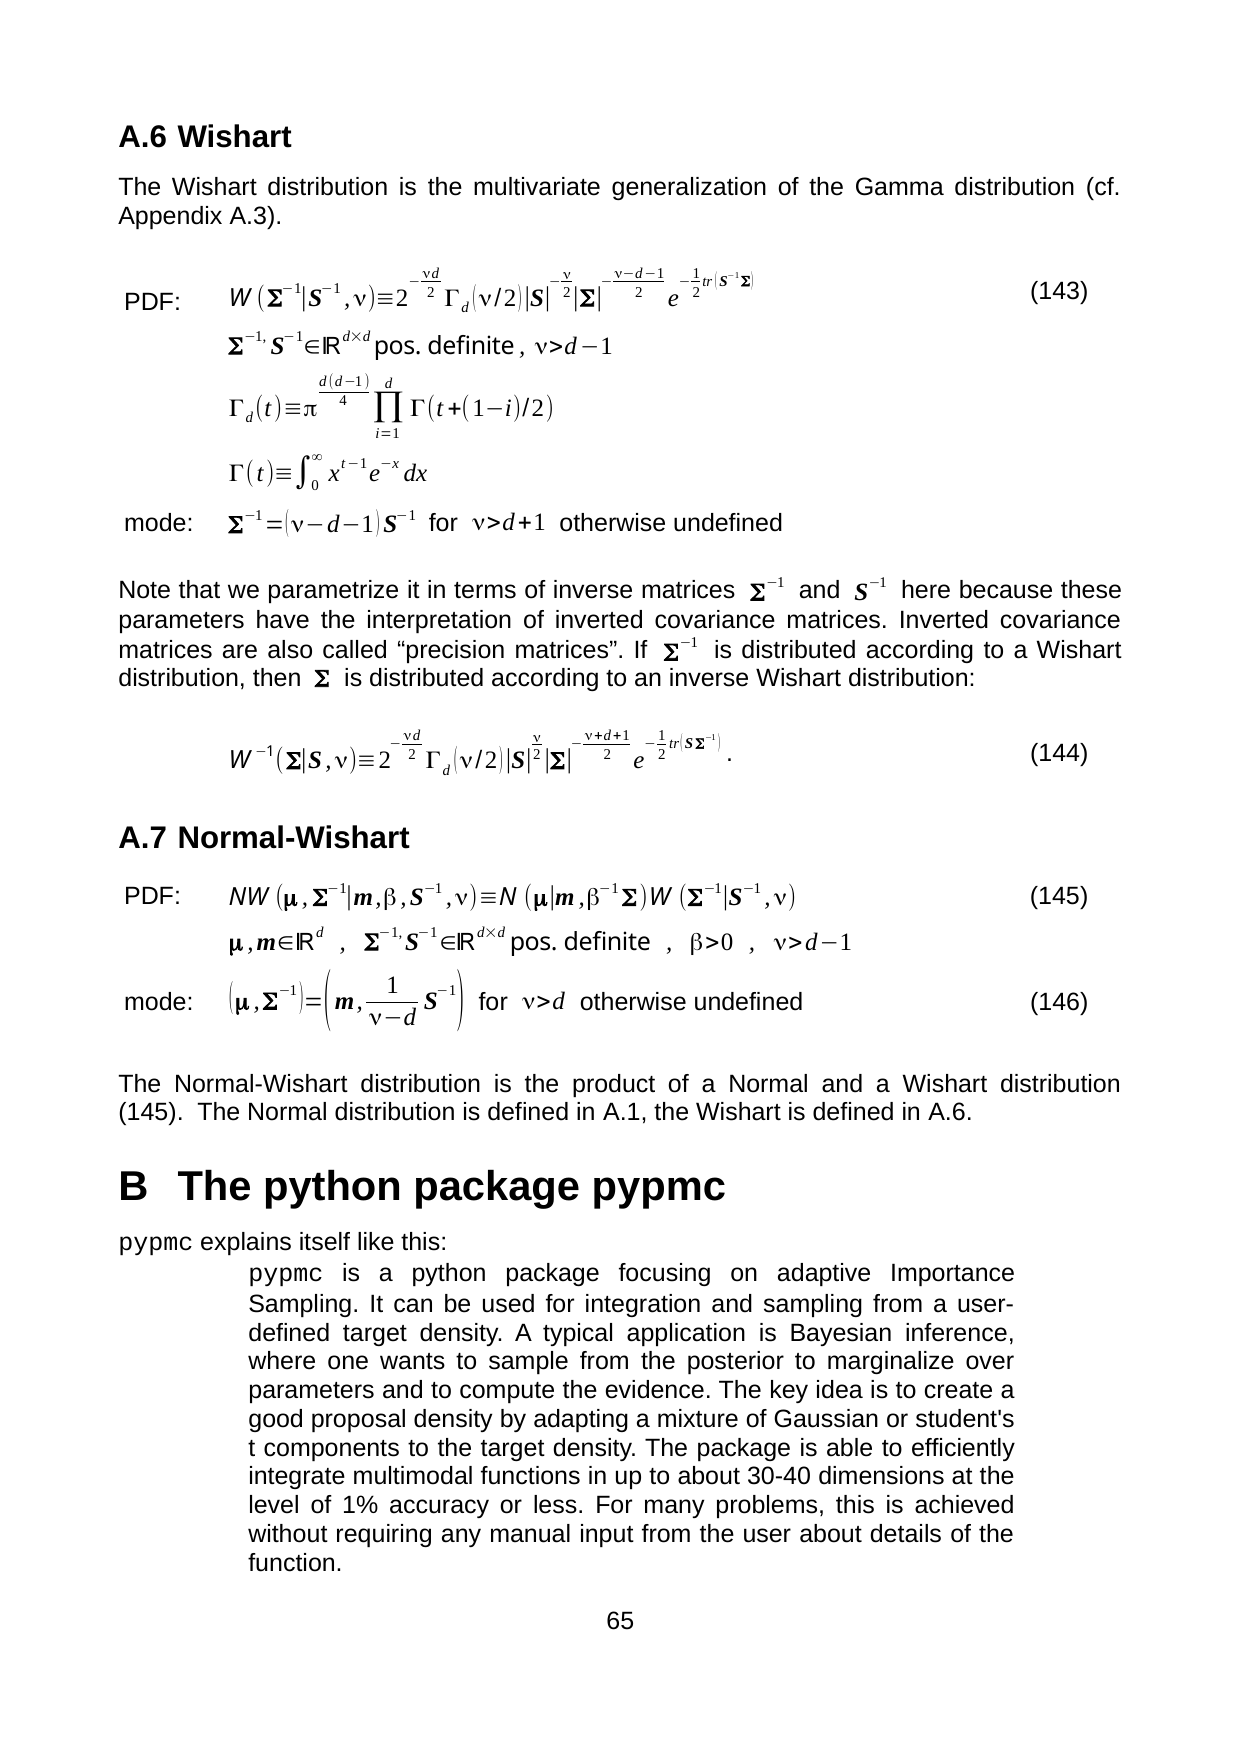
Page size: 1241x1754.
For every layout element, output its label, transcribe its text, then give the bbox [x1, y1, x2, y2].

table_header for otherwise undefined [217, 501, 1024, 545]
table_header [118, 448, 217, 501]
table_header [217, 258, 1024, 322]
table_header [118, 721, 217, 784]
table_header [1024, 448, 1123, 501]
table_header [118, 322, 217, 367]
table_header [1024, 501, 1123, 545]
text The Normal-Wishart distribution is the product of a Normal and a Wishart distribution (145). The Normal distribution is defined in A.1, the Wishart is defined in A.6. [118, 1069, 1122, 1126]
table_header (143) [1024, 258, 1123, 322]
table_header [1024, 367, 1123, 447]
text pypmc is a python package focusing on adaptive Importance Sampling. It can be used for integration and sampling from a user-defined target density. A typical application is Bayesian inference, where one wants to sample from the posterior to marginalize over parameters and to compute the evidence. The key idea is to create a good proposal density by adapting a mixture of Gaussian or student's t components to the target density. The package is able to efficiently integrate multimodal functions in up to about 30-40 dimensions at the level of 1% accuracy or less. For many problems, this is achieved without requiring any manual input from the user about details of the function. [248, 1258, 1016, 1576]
text The Wishart distribution is the multivariate generalization of the Gamma distribution (cf. Appendix A.3). [118, 172, 1122, 229]
text pypmc explains itself like this: [118, 1227, 1122, 1258]
table_header PDF: [118, 873, 216, 918]
table_header [217, 448, 1024, 501]
table_header (145) [1024, 873, 1123, 918]
table_header [1024, 322, 1123, 367]
table_header . [217, 721, 1024, 784]
table_cell for otherwise undefined [217, 963, 1024, 1040]
text Note that we parametrize it in terms of inverse matrices and here because these parameters have the interpretation of inverted covariance matrices. Inverted covariance matrices are also called “precision matrices”. If is distributed according to a Wishart distribution, then is distributed according to an inverse Wishart distribution: [118, 574, 1122, 692]
title Wishart [118, 118, 1122, 154]
table_header PDF: [118, 258, 217, 322]
table_header [217, 918, 1024, 963]
table_header [217, 367, 1024, 447]
table_header [1024, 918, 1123, 963]
table_header [118, 367, 217, 447]
table_cell mode: [118, 963, 217, 1040]
table_header [216, 873, 1024, 918]
table_header [217, 322, 1024, 367]
table_cell (146) [1024, 963, 1123, 1040]
title The python package pypmc [118, 1161, 1122, 1209]
table_header mode: [118, 501, 217, 545]
table_header [118, 918, 217, 963]
table_header (144) [1024, 721, 1123, 784]
title Normal-Wishart [118, 819, 1122, 855]
